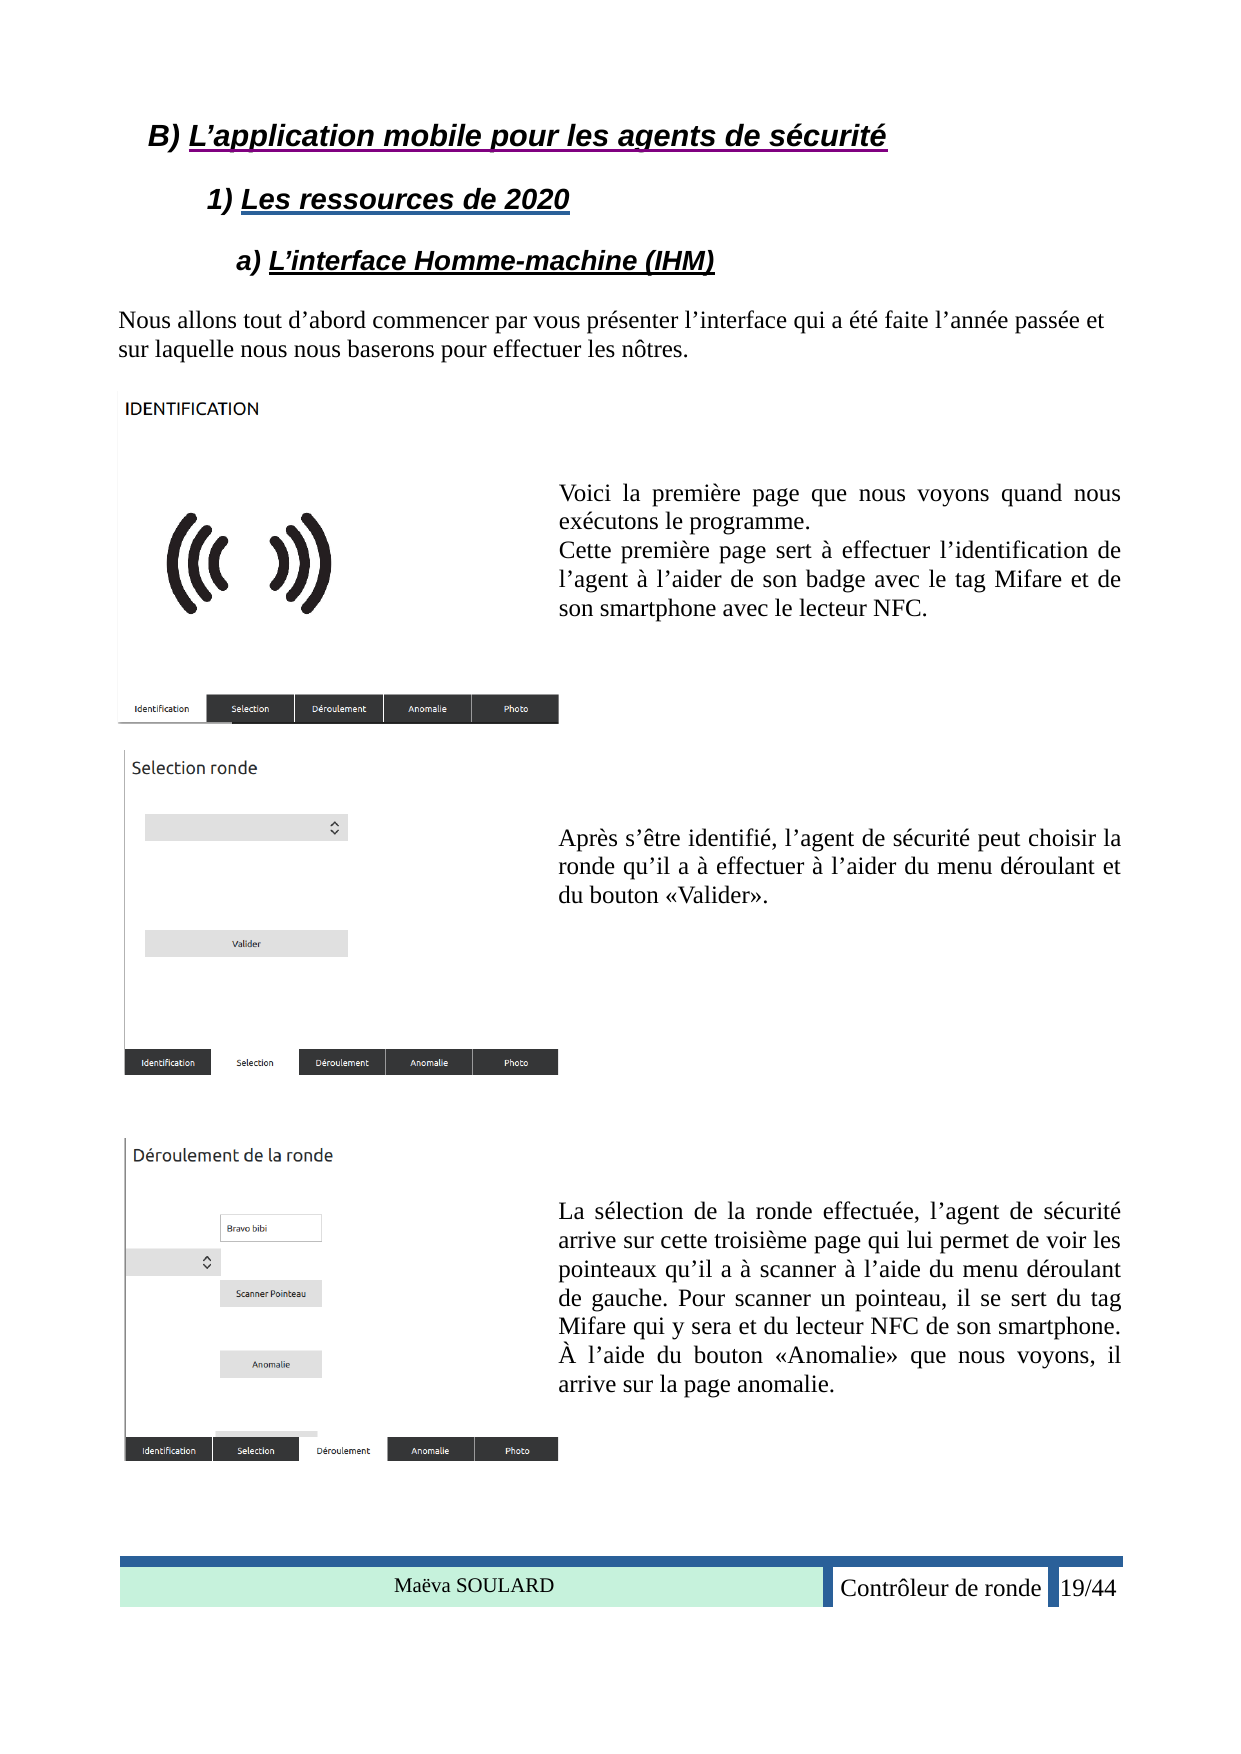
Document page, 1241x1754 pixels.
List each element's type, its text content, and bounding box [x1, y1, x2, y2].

text Voici la première page que nous voyons quand nous exécutons le programme. [559, 478, 1122, 535]
picture [124, 1138, 559, 1461]
text La sélection de la ronde effectuée, l’agent de sécurité arrive sur cette troisième page qui lui permet de voir les pointeaux qu’il a à scanner à l’aide du menu déroulant de gauche. Pour scanner un pointeau, il se sert du tag Mifare qui y sera et du lecteur NFC de son smartphone. À l’aide du bouton «Anomalie» que nous voyons, il arrive sur la page anomalie. [559, 1196, 1122, 1398]
text Après s’être identifié, l’agent de sécurité peut choisir la ronde qu’il a à effectuer à l’aider du menu déroulant et du bouton «Valider». [559, 823, 1122, 909]
subtitle L’interface Homme-machine (IHM) [118, 244, 1122, 276]
text Nous allons tout d’abord commencer par vous présenter l’interface qui a été faite l’année passée et sur laquelle nous nous baserons pour effectuer les nôtres. [118, 305, 1122, 363]
picture [124, 750, 559, 1075]
picture [117, 391, 559, 724]
subtitle Les ressources de 2020 [118, 182, 1122, 216]
text Cette première page sert à effectuer l’identification de l’agent à l’aider de son badge avec le tag Mifare et de son smartphone avec le lecteur NFC. [559, 535, 1122, 621]
subtitle L’application mobile pour les agents de sécurité [118, 118, 1122, 153]
